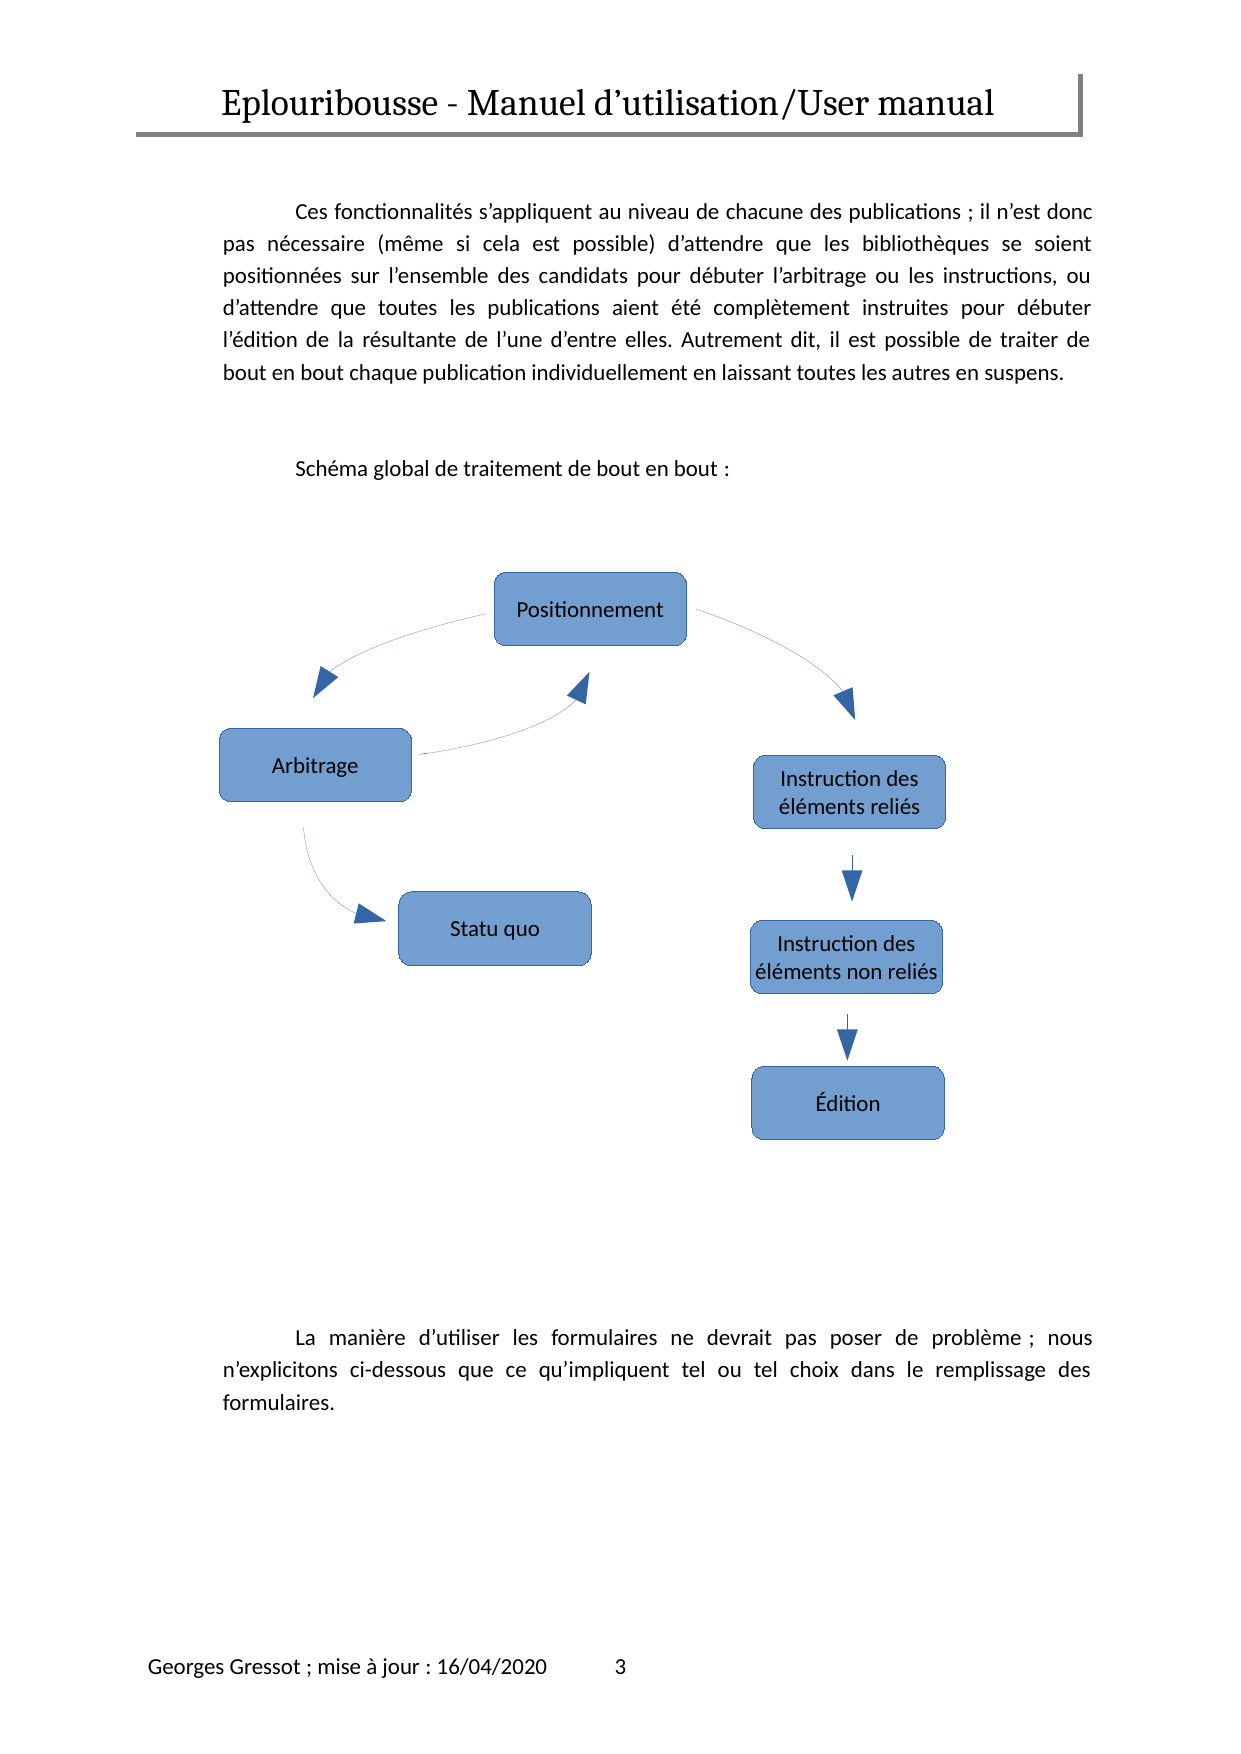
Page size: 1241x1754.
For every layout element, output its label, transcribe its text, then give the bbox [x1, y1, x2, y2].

list Ces fonctionnalités s’appliquent au niveau de chacune des publications ; il n’est donc pas nécessaire (même si cela est possible) d’attendre que les bibliothèques se soient positionnées sur l’ensemble des candidats pour débuter l’arbitrage ou les instructions, ou d’attendre que toutes les publications aient été complètement instruites pour débuter l’édition de la résultante de l’une d’entre elles. Autrement dit, il est possible de traiter de bout en bout chaque publication individuellement en laissant toutes les autres en suspens. [223, 197, 1093, 386]
list Schéma global de traitement de bout en bout : [223, 454, 1093, 482]
list La manière d’utiliser les formulaires ne devrait pas poser de problème ; nous n’explicitons ci-dessous que ce qu’impliquent tel ou tel choix dans le remplissage des formulaires. [223, 1323, 1093, 1416]
